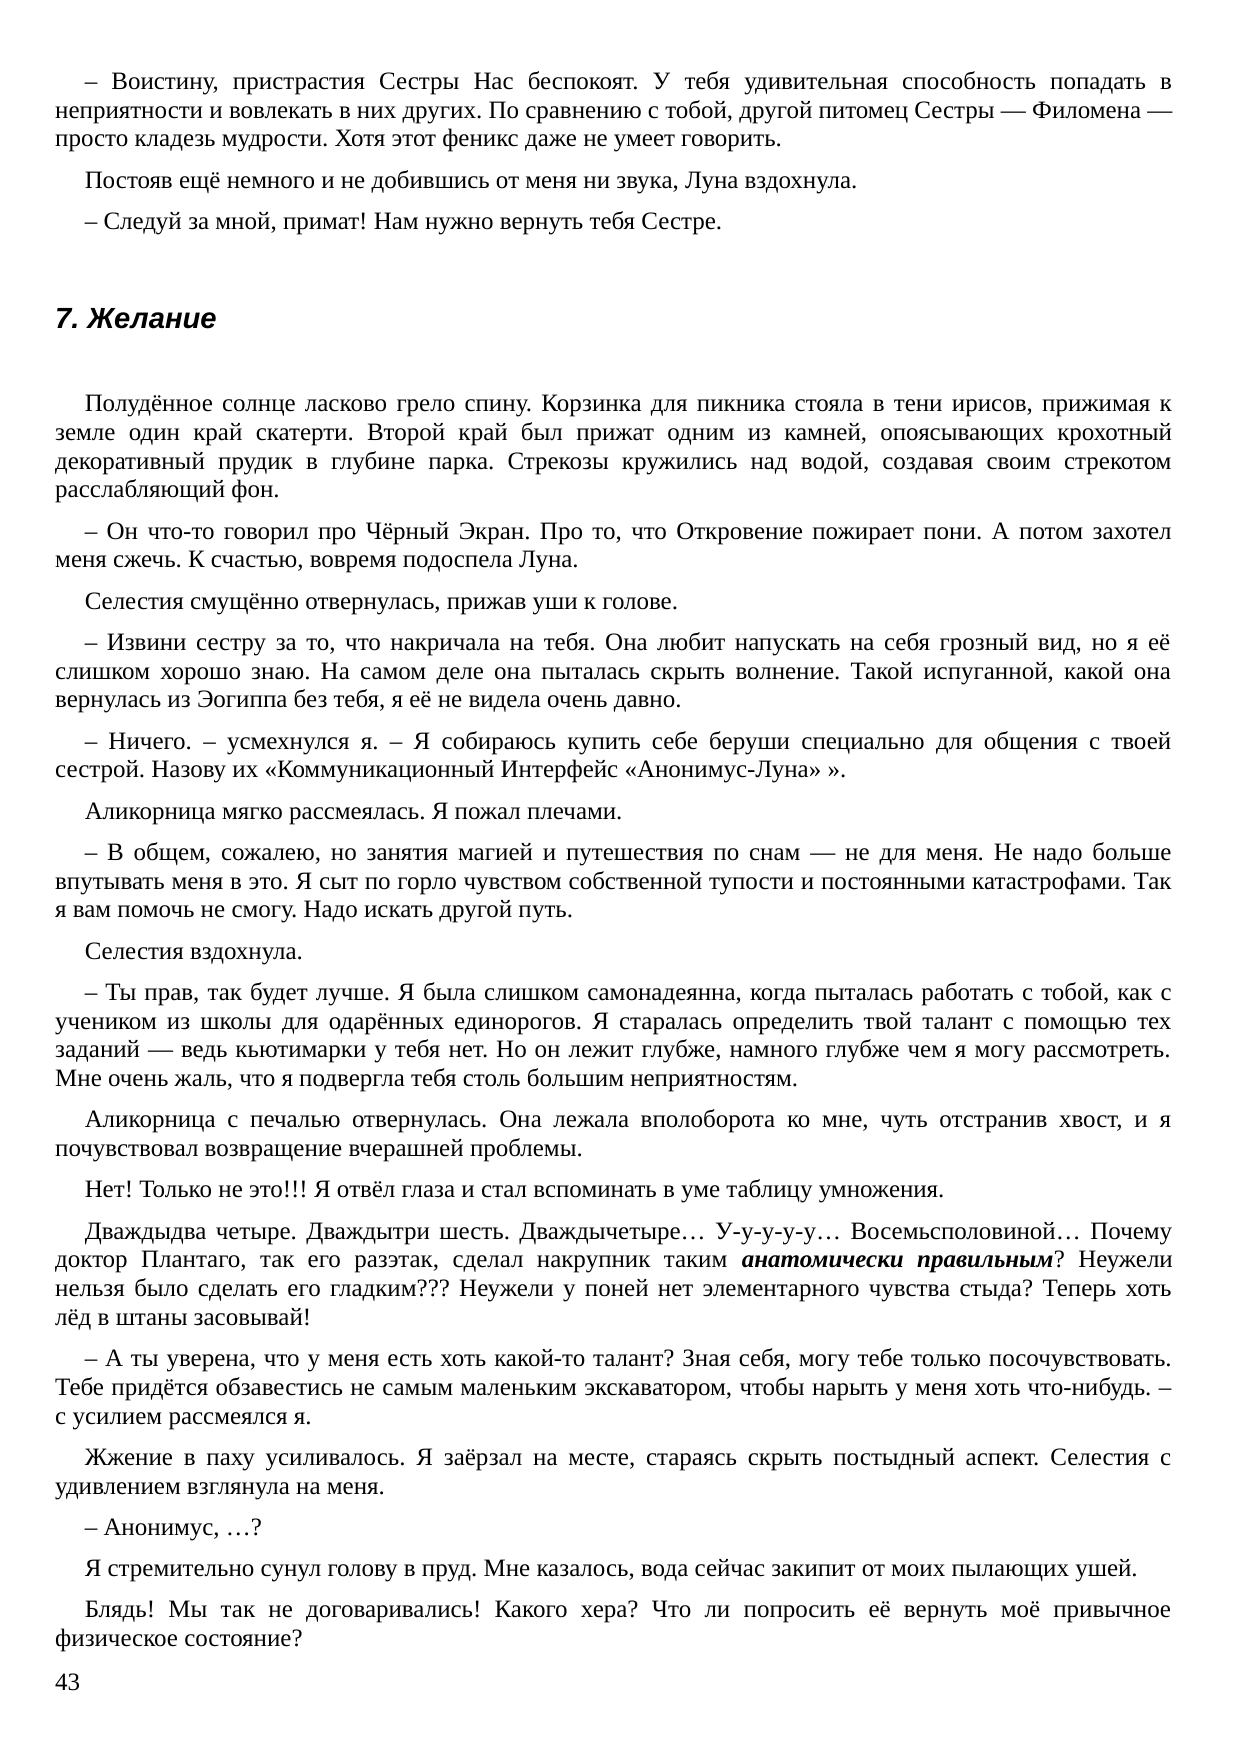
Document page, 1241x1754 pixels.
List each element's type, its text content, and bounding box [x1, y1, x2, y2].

text Селестия вздохнула. [55, 936, 1173, 964]
text – Он что-то говорил про Чёрный Экран. Про то, что Откровение пожирает пони. А потом захотел меня сжечь. К счастью, вовремя подоспела Луна. [55, 516, 1173, 573]
text – В общем, сожалею, но занятия магией и путешествия по снам — не для меня. Не надо больше впутывать меня в это. Я сыт по горло чувством собственной тупости и постоянными катастрофами. Так я вам помочь не смогу. Надо искать другой путь. [55, 837, 1173, 923]
text Жжение в паху усиливалось. Я заёрзал на месте, стараясь скрыть постыдный аспект. Селестия с удивлением взглянула на меня. [55, 1442, 1173, 1499]
text Блядь! Мы так не договаривались! Какого хера? Что ли попросить её вернуть моё привычное физическое состояние? [55, 1594, 1173, 1652]
text Аликорница с печалью отвернулась. Она лежала вполоборота ко мне, чуть отстранив хвост, и я почувствовал возвращение вчерашней проблемы. [55, 1104, 1173, 1162]
text – Следуй за мной, примат! Нам нужно вернуть тебя Сестре. [55, 206, 1173, 235]
text Я стремительно сунул голову в пруд. Мне казалось, вода сейчас закипит от моих пылающих ушей. [55, 1553, 1173, 1582]
text – Ничего. – усмехнулся я. – Я собираюсь купить себе беруши специально для общения с твоей сестрой. Назову их «Коммуникационный Интерфейс «Анонимус-Луна» ». [55, 726, 1173, 783]
text Постояв ещё немного и не добившись от меня ни звука, Луна вздохнула. [55, 165, 1173, 193]
text Полудённое солнце ласково грело спину. Корзинка для пикника стояла в тени ирисов, прижимая к земле один край скатерти. Второй край был прижат одним из камней, опоясывающих крохотный декоративный прудик в глубине парка. Стрекозы кружились над водой, создавая своим стрекотом расслабляющий фон. [55, 388, 1173, 503]
text Аликорница мягко рассмеялась. Я пожал плечами. [55, 796, 1173, 824]
text – Извини сестру за то, что накричала на тебя. Она любит напускать на себя грозный вид, но я её слишком хорошо знаю. На самом деле она пыталась скрыть волнение. Такой испуганной, какой она вернулась из Эогиппа без тебя, я её не видела очень давно. [55, 627, 1173, 713]
text Дваждыдва четыре. Дваждытри шесть. Дваждычетыре… У-у-у-у-у… Восемьсполовиной… Почему доктор Плантаго, так его разэтак, сделал накрупник таким анатомически правильным? Неужели нельзя было сделать его гладким??? Неужели у поней нет элементарного чувства стыда? Теперь хоть лёд в штаны засовывай! [55, 1216, 1173, 1331]
text Селестия смущённо отвернулась, прижав уши к голове. [55, 586, 1173, 614]
subtitle 7. Желание [55, 301, 1173, 334]
text Нет! Только не это!!! Я отвёл глаза и стал вспоминать в уме таблицу умножения. [55, 1174, 1173, 1203]
text – Воистину, пристрастия Сестры Нас беспокоят. У тебя удивительная способность попадать в неприятности и вовлекать в них других. По сравнению с тобой, другой питомец Сестры — Филомена — просто кладезь мудрости. Хотя этот феникс даже не умеет говорить. [55, 66, 1173, 152]
text – А ты уверена, что у меня есть хоть какой-то талант? Зная себя, могу тебе только посочувствовать. Тебе придётся обзавестись не самым маленьким экскаватором, чтобы нарыть у меня хоть что-нибудь. – с усилием рассмеялся я. [55, 1343, 1173, 1429]
text – Анонимус, …? [55, 1512, 1173, 1541]
text – Ты прав, так будет лучше. Я была слишком самонадеянна, когда пыталась работать с тобой, как с учеником из школы для одарённых единорогов. Я старалась определить твой талант с помощью тех заданий — ведь кьютимарки у тебя нет. Но он лежит глубже, намного глубже чем я могу рассмотреть. Мне очень жаль, что я подвергла тебя столь большим неприятностям. [55, 977, 1173, 1092]
